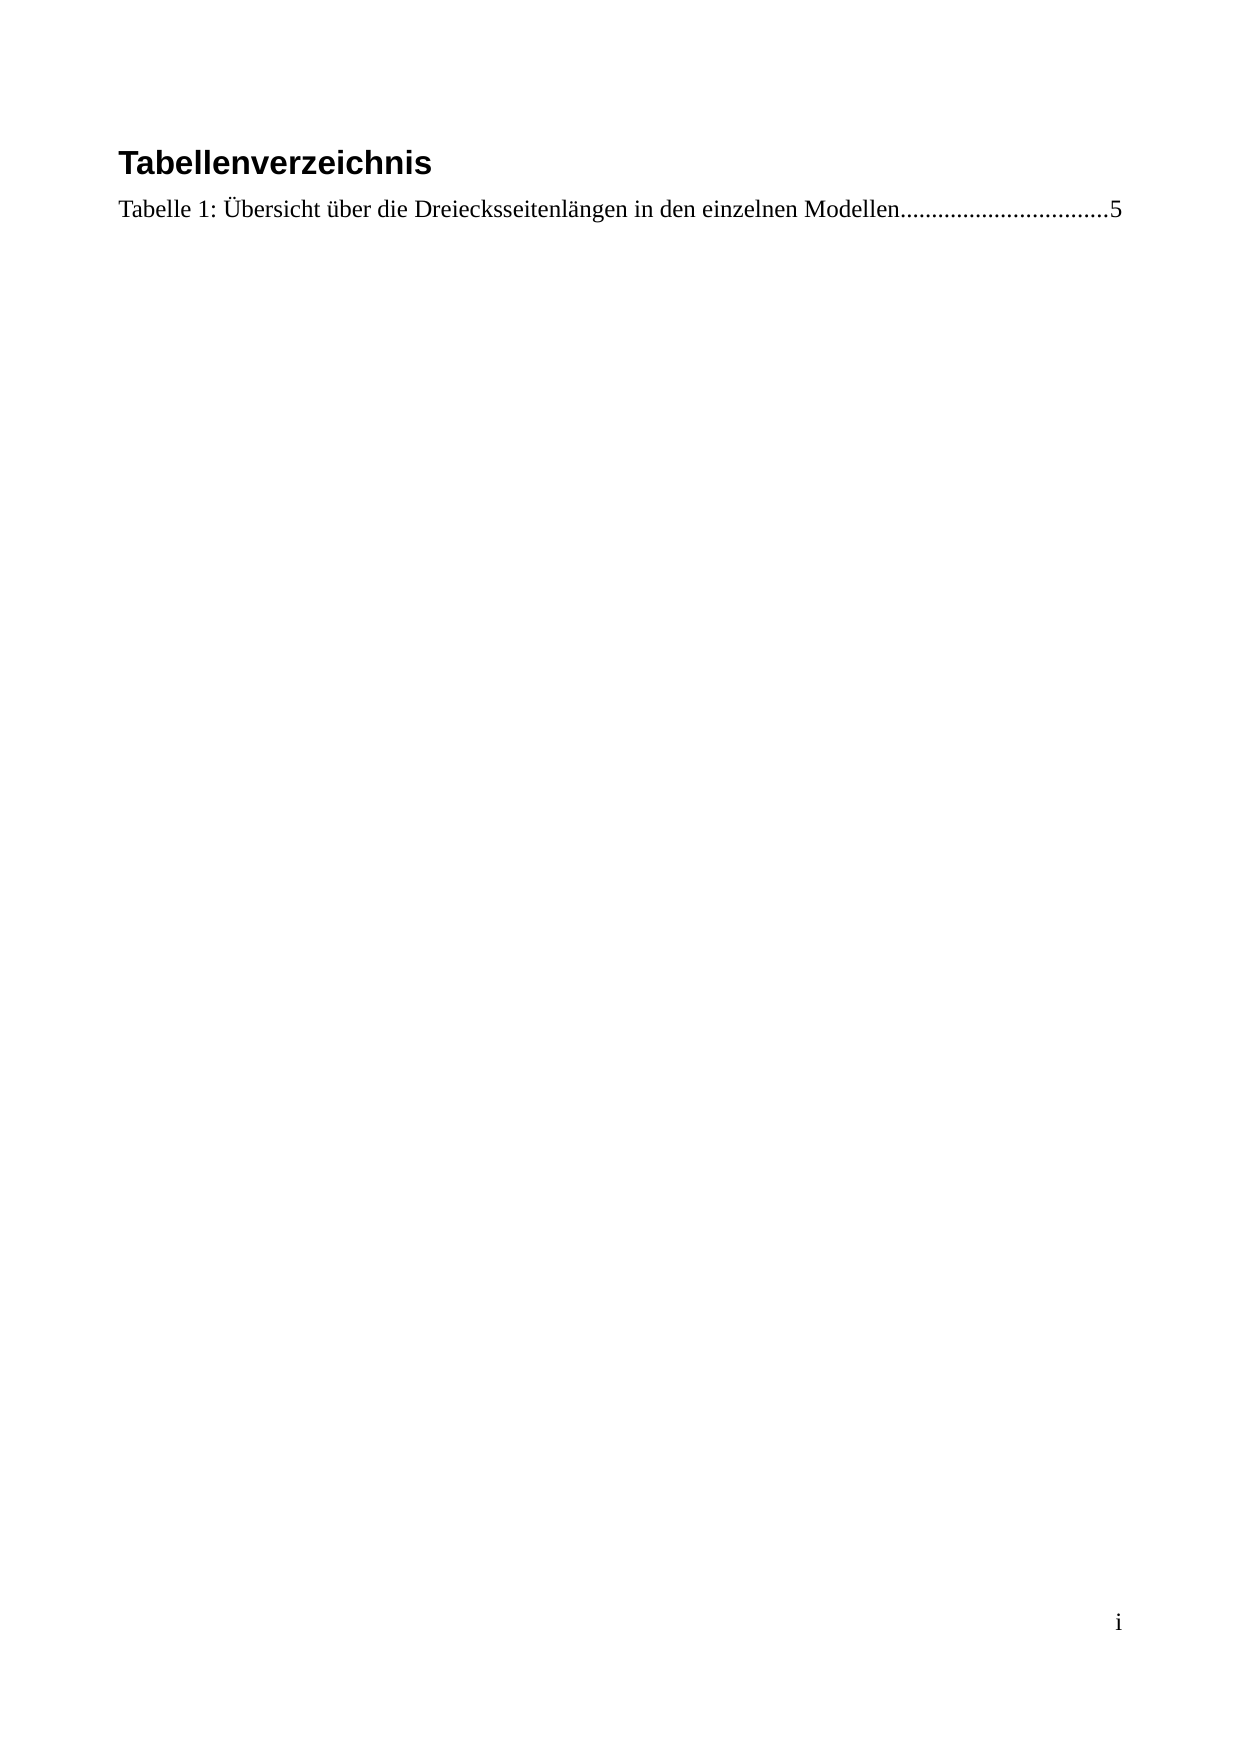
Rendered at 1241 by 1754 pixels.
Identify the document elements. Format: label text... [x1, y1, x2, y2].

subtitle Tabellenverzeichnis [118, 143, 1122, 182]
text Tabelle 1: Übersicht über die Dreiecksseitenlängen in den einzelnen Modellen 5 [118, 194, 1122, 223]
